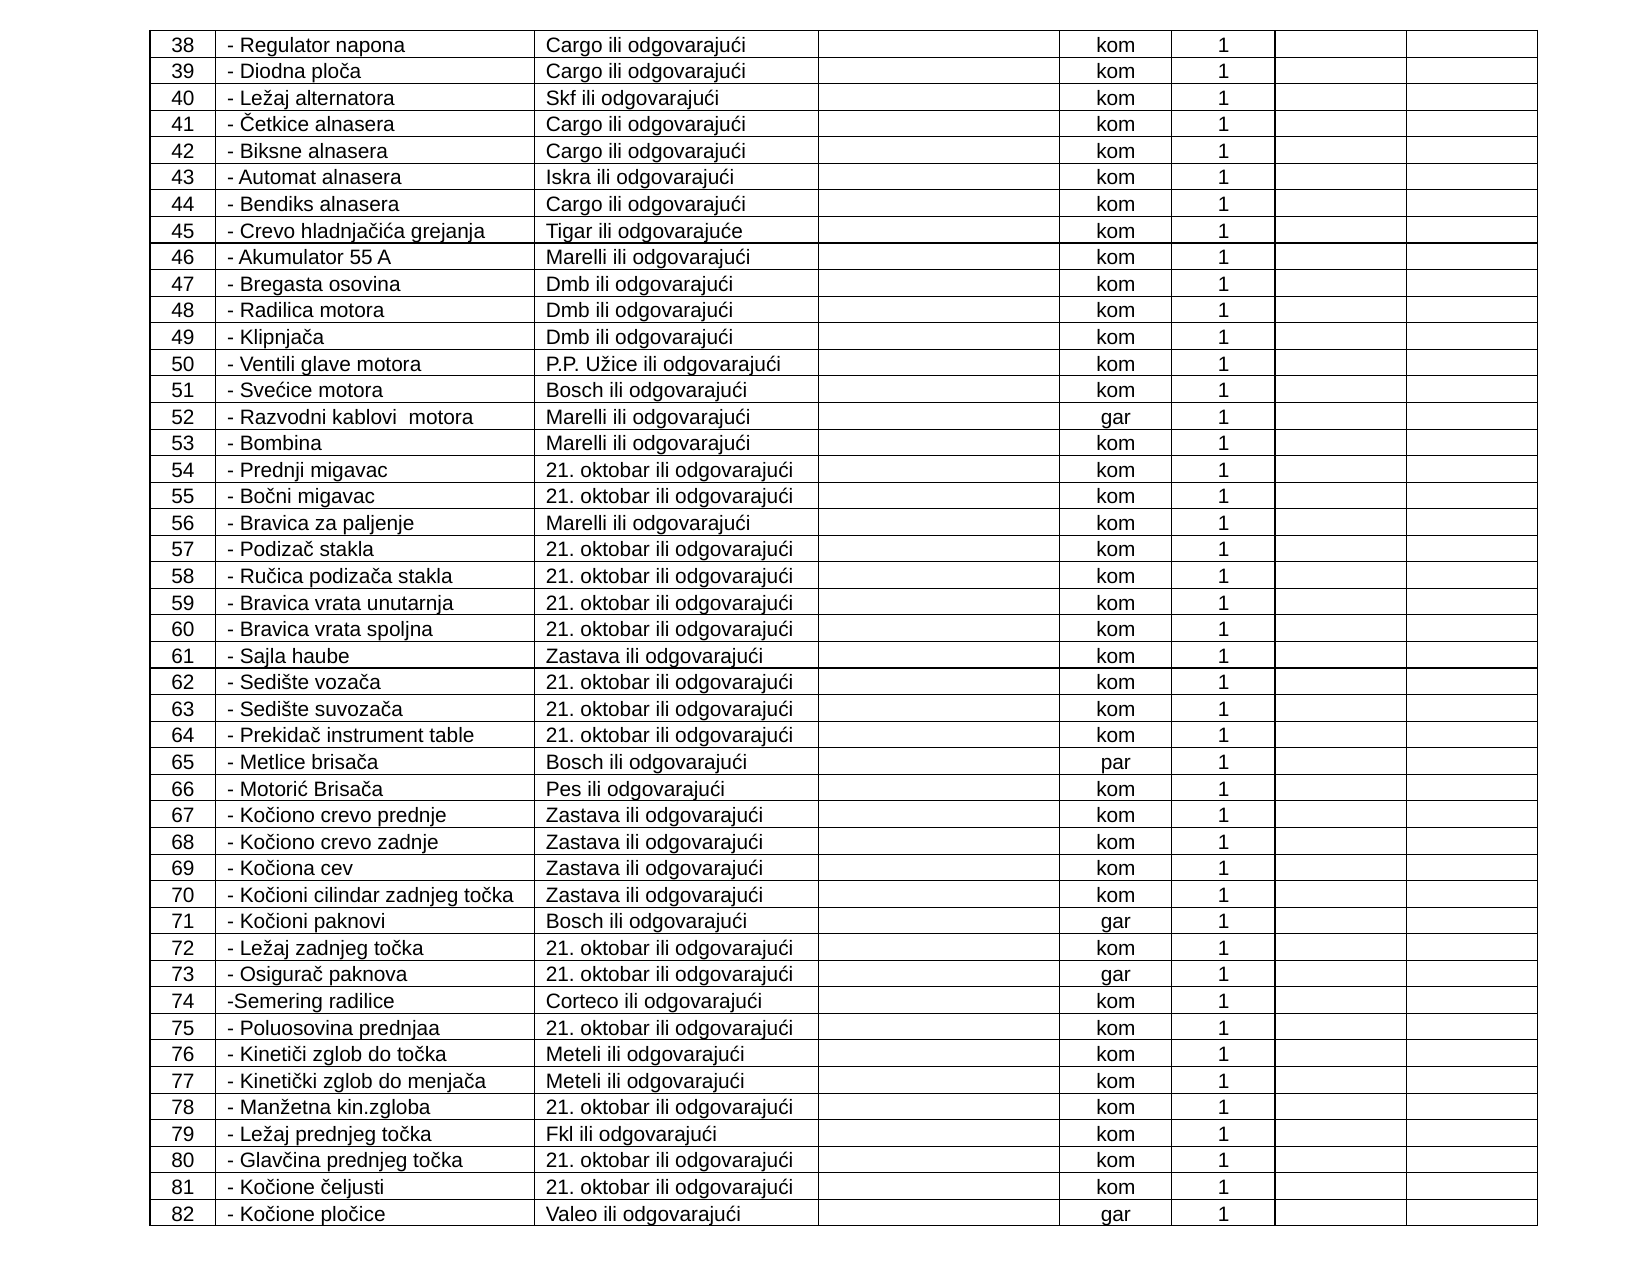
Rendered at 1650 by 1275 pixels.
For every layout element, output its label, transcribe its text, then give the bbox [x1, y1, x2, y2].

table_cell [819, 164, 1059, 189]
table_cell Zastava ili odgovarajući [535, 801, 818, 827]
table_cell [819, 934, 1059, 960]
table_cell 48 [151, 297, 215, 322]
table_cell [819, 1173, 1059, 1199]
table_cell [819, 244, 1059, 269]
table_cell Bosch ili odgovarajući [535, 376, 818, 402]
table_cell 68 [151, 828, 215, 853]
table_cell Cargo ili odgovarajući [535, 111, 818, 136]
table_cell [1276, 1147, 1406, 1172]
table_cell [1407, 270, 1537, 296]
table_cell - Radilica motora [216, 297, 534, 322]
table_cell 46 [151, 244, 215, 269]
table_cell - Kočione pločice [216, 1200, 534, 1225]
table_cell - Kinetiči zglob do točka [216, 1040, 534, 1066]
table_cell [819, 84, 1059, 110]
table_cell [819, 456, 1059, 482]
table_cell [819, 855, 1059, 880]
table_cell Cargo ili odgovarajući [535, 31, 818, 57]
table_cell kom [1060, 1120, 1171, 1146]
table_cell [1407, 1067, 1537, 1092]
table_cell 21. oktobar ili odgovarajući [535, 961, 818, 986]
table_cell [1276, 190, 1406, 216]
table_cell [819, 376, 1059, 402]
table_cell - Sajla haube [216, 642, 534, 667]
table_cell [1276, 297, 1406, 322]
table_cell [819, 1014, 1059, 1039]
table_cell [819, 111, 1059, 136]
table_cell 1 [1172, 987, 1274, 1013]
table_cell [1276, 509, 1406, 535]
table_cell kom [1060, 350, 1171, 375]
table_cell [1276, 722, 1406, 747]
table_cell Skf ili odgovarajući [535, 84, 818, 110]
table_cell 73 [151, 961, 215, 986]
table_cell 54 [151, 456, 215, 482]
table_cell [1276, 642, 1406, 667]
table_cell 1 [1172, 881, 1274, 907]
table_cell kom [1060, 722, 1171, 747]
table_cell 1 [1172, 430, 1274, 455]
table_cell 42 [151, 137, 215, 163]
table_cell - Svećice motora [216, 376, 534, 402]
table_cell [1276, 58, 1406, 83]
table_cell kom [1060, 828, 1171, 853]
table_cell 1 [1172, 642, 1274, 667]
table_cell [1407, 1200, 1537, 1225]
table_cell [1407, 190, 1537, 216]
table_cell kom [1060, 1147, 1171, 1172]
table_cell 1 [1172, 270, 1274, 296]
table_cell gar [1060, 403, 1171, 428]
table_cell [1407, 908, 1537, 933]
table_cell [1407, 58, 1537, 83]
table_cell 61 [151, 642, 215, 667]
table_cell 74 [151, 987, 215, 1013]
table_cell [1407, 722, 1537, 747]
table_cell [819, 323, 1059, 349]
table_cell - Kočiona cev [216, 855, 534, 880]
table_cell [1276, 164, 1406, 189]
table_cell - Bravica vrata unutarnja [216, 589, 534, 614]
table_cell [1276, 961, 1406, 986]
table_cell Cargo ili odgovarajući [535, 58, 818, 83]
table_cell 38 [151, 31, 215, 57]
table_cell [819, 615, 1059, 641]
table_cell [1407, 244, 1537, 269]
table_cell 45 [151, 217, 215, 242]
table_cell kom [1060, 190, 1171, 216]
table_cell [1407, 323, 1537, 349]
table_cell 72 [151, 934, 215, 960]
table_cell kom [1060, 509, 1171, 535]
table_cell - Ručica podizača stakla [216, 562, 534, 588]
table_cell kom [1060, 111, 1171, 136]
table_cell [819, 217, 1059, 242]
table_cell 51 [151, 376, 215, 402]
table_cell - Ležaj alternatora [216, 84, 534, 110]
table_cell 1 [1172, 111, 1274, 136]
table_cell - Crevo hladnjačića grejanja [216, 217, 534, 242]
table_cell kom [1060, 456, 1171, 482]
table_cell 81 [151, 1173, 215, 1199]
table_cell 44 [151, 190, 215, 216]
table_cell [1276, 244, 1406, 269]
table_cell 41 [151, 111, 215, 136]
table_cell [1407, 695, 1537, 721]
table_cell 1 [1172, 589, 1274, 614]
table_cell [1407, 801, 1537, 827]
table_cell [1276, 456, 1406, 482]
table_cell [1276, 562, 1406, 588]
table_cell [819, 270, 1059, 296]
table_cell Cargo ili odgovarajući [535, 137, 818, 163]
table_cell kom [1060, 536, 1171, 561]
table_cell [1407, 961, 1537, 986]
table_cell 1 [1172, 536, 1274, 561]
table_cell - Ventili glave motora [216, 350, 534, 375]
table_cell Cargo ili odgovarajući [535, 190, 818, 216]
table_cell 52 [151, 403, 215, 428]
table_cell [1407, 748, 1537, 774]
table_cell [1276, 987, 1406, 1013]
table_cell - Četkice alnasera [216, 111, 534, 136]
table_cell 1 [1172, 1067, 1274, 1092]
table_cell [819, 1094, 1059, 1119]
table_cell [1407, 589, 1537, 614]
table_cell 1 [1172, 137, 1274, 163]
table_cell 1 [1172, 31, 1274, 57]
table_cell 1 [1172, 297, 1274, 322]
table_cell 21. oktobar ili odgovarajući [535, 483, 818, 508]
table_cell 21. oktobar ili odgovarajući [535, 536, 818, 561]
table_cell [1276, 615, 1406, 641]
table_cell 1 [1172, 828, 1274, 853]
table_cell 1 [1172, 722, 1274, 747]
table_cell [1407, 855, 1537, 880]
table_cell 66 [151, 775, 215, 800]
table_cell [1276, 1014, 1406, 1039]
table_cell kom [1060, 297, 1171, 322]
table_cell [819, 1147, 1059, 1172]
table_cell 62 [151, 669, 215, 694]
table_cell kom [1060, 376, 1171, 402]
table_cell [1276, 1067, 1406, 1092]
table_cell - Bočni migavac [216, 483, 534, 508]
table_cell Zastava ili odgovarajući [535, 881, 818, 907]
table_cell [1276, 31, 1406, 57]
table_cell 21. oktobar ili odgovarajući [535, 1147, 818, 1172]
table_cell Fkl ili odgovarajući [535, 1120, 818, 1146]
table_cell [1407, 1147, 1537, 1172]
table_cell 40 [151, 84, 215, 110]
table_cell [819, 137, 1059, 163]
table_cell [1407, 31, 1537, 57]
table_cell - Automat alnasera [216, 164, 534, 189]
table_cell 21. oktobar ili odgovarajući [535, 456, 818, 482]
table_cell 1 [1172, 801, 1274, 827]
table_cell [1407, 669, 1537, 694]
table_cell 1 [1172, 483, 1274, 508]
table_cell - Bravica za paljenje [216, 509, 534, 535]
table_cell 43 [151, 164, 215, 189]
table_cell 70 [151, 881, 215, 907]
table_cell Meteli ili odgovarajući [535, 1067, 818, 1092]
table_cell 1 [1172, 908, 1274, 933]
table_cell [819, 881, 1059, 907]
table_cell - Klipnjača [216, 323, 534, 349]
table_cell kom [1060, 669, 1171, 694]
table_cell Zastava ili odgovarajući [535, 828, 818, 853]
table_cell [1276, 908, 1406, 933]
table_cell [1407, 615, 1537, 641]
table_cell 80 [151, 1147, 215, 1172]
table_cell [1276, 801, 1406, 827]
table_cell Bosch ili odgovarajući [535, 748, 818, 774]
table_cell Marelli ili odgovarajući [535, 244, 818, 269]
table_cell Dmb ili odgovarajući [535, 270, 818, 296]
table_cell 1 [1172, 190, 1274, 216]
table_cell [819, 961, 1059, 986]
table_cell Marelli ili odgovarajući [535, 430, 818, 455]
table_cell 67 [151, 801, 215, 827]
table_cell [1276, 748, 1406, 774]
table_cell [1407, 934, 1537, 960]
table_cell [1276, 934, 1406, 960]
table_cell kom [1060, 1040, 1171, 1066]
table_cell Tigar ili odgovarajuće [535, 217, 818, 242]
table_cell 21. oktobar ili odgovarajući [535, 1094, 818, 1119]
table_cell [1276, 881, 1406, 907]
table_cell 64 [151, 722, 215, 747]
table_cell [1276, 323, 1406, 349]
table_cell kom [1060, 244, 1171, 269]
table_cell 1 [1172, 164, 1274, 189]
table_cell [1276, 350, 1406, 375]
table_cell [1407, 164, 1537, 189]
table_cell [819, 801, 1059, 827]
table_cell Zastava ili odgovarajući [535, 642, 818, 667]
table_cell [1407, 881, 1537, 907]
table_cell [819, 31, 1059, 57]
table_cell kom [1060, 1094, 1171, 1119]
table_cell [1407, 828, 1537, 853]
table_cell 1 [1172, 934, 1274, 960]
table_cell [1407, 509, 1537, 535]
table_cell [819, 190, 1059, 216]
table_cell - Metlice brisača [216, 748, 534, 774]
table_cell [819, 562, 1059, 588]
table_cell [819, 775, 1059, 800]
table_cell 1 [1172, 1014, 1274, 1039]
table_cell kom [1060, 217, 1171, 242]
table_cell 39 [151, 58, 215, 83]
table_cell - Motorić Brisača [216, 775, 534, 800]
table_cell 1 [1172, 244, 1274, 269]
table_cell kom [1060, 801, 1171, 827]
table_cell [1407, 376, 1537, 402]
table_cell kom [1060, 1173, 1171, 1199]
table_cell 21. oktobar ili odgovarajući [535, 589, 818, 614]
table_cell [819, 669, 1059, 694]
table_cell kom [1060, 562, 1171, 588]
table_cell [819, 722, 1059, 747]
table_cell [1407, 456, 1537, 482]
table_cell - Razvodni kablovi motora [216, 403, 534, 428]
table_cell 1 [1172, 1173, 1274, 1199]
table_cell - Podizač stakla [216, 536, 534, 561]
table_cell 21. oktobar ili odgovarajući [535, 934, 818, 960]
table_cell gar [1060, 1200, 1171, 1225]
table_cell 1 [1172, 84, 1274, 110]
table_cell [1276, 1094, 1406, 1119]
table_cell kom [1060, 775, 1171, 800]
table_cell 58 [151, 562, 215, 588]
table_cell Zastava ili odgovarajući [535, 855, 818, 880]
table_cell [1407, 775, 1537, 800]
table_cell kom [1060, 1014, 1171, 1039]
table_cell 21. oktobar ili odgovarajući [535, 722, 818, 747]
table_cell 1 [1172, 323, 1274, 349]
table_cell [819, 642, 1059, 667]
table_cell [1276, 1200, 1406, 1225]
table_cell kom [1060, 642, 1171, 667]
table_cell kom [1060, 615, 1171, 641]
table_cell kom [1060, 1067, 1171, 1092]
table_cell Bosch ili odgovarajući [535, 908, 818, 933]
table_cell kom [1060, 695, 1171, 721]
table_cell [1276, 270, 1406, 296]
table_cell 59 [151, 589, 215, 614]
table_cell - Kočiono crevo zadnje [216, 828, 534, 853]
table_cell kom [1060, 164, 1171, 189]
table_cell 75 [151, 1014, 215, 1039]
table_cell 57 [151, 536, 215, 561]
table_cell 1 [1172, 562, 1274, 588]
table_cell [1276, 669, 1406, 694]
table_cell 1 [1172, 1120, 1274, 1146]
table_cell [819, 695, 1059, 721]
table_cell [819, 1040, 1059, 1066]
table_cell 1 [1172, 376, 1274, 402]
table_cell kom [1060, 31, 1171, 57]
table_cell [1276, 84, 1406, 110]
table_cell 1 [1172, 1094, 1274, 1119]
table_cell - Biksne alnasera [216, 137, 534, 163]
table_cell 1 [1172, 961, 1274, 986]
table_cell Marelli ili odgovarajući [535, 509, 818, 535]
table_cell [1276, 536, 1406, 561]
table_cell [1407, 217, 1537, 242]
table_cell 21. oktobar ili odgovarajući [535, 562, 818, 588]
table_cell - Prekidač instrument table [216, 722, 534, 747]
table_cell 71 [151, 908, 215, 933]
table_cell kom [1060, 58, 1171, 83]
table_cell [1276, 403, 1406, 428]
table_cell [819, 430, 1059, 455]
table_cell [1407, 1120, 1537, 1146]
table_cell Dmb ili odgovarajući [535, 297, 818, 322]
table_cell kom [1060, 84, 1171, 110]
table_cell Marelli ili odgovarajući [535, 403, 818, 428]
table_cell [1276, 828, 1406, 853]
table_cell [819, 1200, 1059, 1225]
table_cell - Kinetički zglob do menjača [216, 1067, 534, 1092]
table_cell 63 [151, 695, 215, 721]
table_cell - Sedište vozača [216, 669, 534, 694]
table_cell [1407, 111, 1537, 136]
table_cell [819, 908, 1059, 933]
table_cell kom [1060, 934, 1171, 960]
table_cell [1407, 1040, 1537, 1066]
table_cell 82 [151, 1200, 215, 1225]
table_cell [1276, 483, 1406, 508]
table_cell [819, 483, 1059, 508]
table_cell [1276, 111, 1406, 136]
table_cell 65 [151, 748, 215, 774]
table_cell [819, 536, 1059, 561]
table_cell [819, 748, 1059, 774]
table_cell 1 [1172, 1040, 1274, 1066]
table_cell Pes ili odgovarajući [535, 775, 818, 800]
table_cell - Bravica vrata spoljna [216, 615, 534, 641]
table_cell - Kočiono crevo prednje [216, 801, 534, 827]
table_cell [1276, 775, 1406, 800]
table_cell - Ležaj prednjeg točka [216, 1120, 534, 1146]
table_cell 76 [151, 1040, 215, 1066]
table_cell 1 [1172, 695, 1274, 721]
table_cell - Kočioni paknovi [216, 908, 534, 933]
table_cell [819, 58, 1059, 83]
table_cell Iskra ili odgovarajući [535, 164, 818, 189]
table_cell [1276, 1120, 1406, 1146]
table_cell - Bendiks alnasera [216, 190, 534, 216]
table_cell 21. oktobar ili odgovarajući [535, 1173, 818, 1199]
table_cell kom [1060, 323, 1171, 349]
table_cell kom [1060, 987, 1171, 1013]
table_cell [819, 589, 1059, 614]
table_cell [1276, 137, 1406, 163]
table_cell - Regulator napona [216, 31, 534, 57]
table_cell 77 [151, 1067, 215, 1092]
table_cell 21. oktobar ili odgovarajući [535, 1014, 818, 1039]
table_cell [1407, 297, 1537, 322]
table_cell 69 [151, 855, 215, 880]
table_cell Dmb ili odgovarajući [535, 323, 818, 349]
table_cell 1 [1172, 855, 1274, 880]
table_cell [1407, 483, 1537, 508]
table_cell 1 [1172, 1200, 1274, 1225]
table_cell 49 [151, 323, 215, 349]
table_cell 1 [1172, 748, 1274, 774]
table_cell [1407, 536, 1537, 561]
table_cell kom [1060, 430, 1171, 455]
table_cell kom [1060, 483, 1171, 508]
table_cell 78 [151, 1094, 215, 1119]
table_cell kom [1060, 881, 1171, 907]
table_cell [1276, 217, 1406, 242]
table_cell 79 [151, 1120, 215, 1146]
table_cell kom [1060, 137, 1171, 163]
table_cell [1407, 430, 1537, 455]
table_cell 21. oktobar ili odgovarajući [535, 695, 818, 721]
table_cell [1407, 1094, 1537, 1119]
table_cell [1276, 376, 1406, 402]
table_cell -Semering radilice [216, 987, 534, 1013]
table_cell P.P. Užice ili odgovarajući [535, 350, 818, 375]
table_cell 60 [151, 615, 215, 641]
table_cell - Osigurač paknova [216, 961, 534, 986]
table_cell 1 [1172, 217, 1274, 242]
table_cell - Prednji migavac [216, 456, 534, 482]
table_cell - Manžetna kin.zgloba [216, 1094, 534, 1119]
table_cell [819, 987, 1059, 1013]
table_cell - Bombina [216, 430, 534, 455]
table_cell 1 [1172, 350, 1274, 375]
table_cell - Akumulator 55 A [216, 244, 534, 269]
table_cell [1407, 1173, 1537, 1199]
table_cell 1 [1172, 456, 1274, 482]
table_cell - Kočioni cilindar zadnjeg točka [216, 881, 534, 907]
table_cell 1 [1172, 509, 1274, 535]
table_cell [819, 828, 1059, 853]
table_cell [1407, 642, 1537, 667]
table_cell gar [1060, 908, 1171, 933]
table_cell [1276, 1173, 1406, 1199]
table_cell [1407, 137, 1537, 163]
table_cell [1276, 695, 1406, 721]
table_cell [1276, 589, 1406, 614]
table_cell [819, 509, 1059, 535]
table_cell 47 [151, 270, 215, 296]
table_cell [819, 297, 1059, 322]
table_cell 50 [151, 350, 215, 375]
table_cell 53 [151, 430, 215, 455]
table_cell [1407, 987, 1537, 1013]
table_cell kom [1060, 855, 1171, 880]
table_cell - Bregasta osovina [216, 270, 534, 296]
table_cell 1 [1172, 58, 1274, 83]
table_cell [1407, 1014, 1537, 1039]
table_cell [1407, 403, 1537, 428]
table_cell [819, 1067, 1059, 1092]
table_cell kom [1060, 589, 1171, 614]
table_cell [819, 350, 1059, 375]
table_cell Meteli ili odgovarajući [535, 1040, 818, 1066]
table_cell 1 [1172, 1147, 1274, 1172]
table_cell - Kočione čeljusti [216, 1173, 534, 1199]
table_cell - Poluosovina prednjaa [216, 1014, 534, 1039]
table_cell [819, 1120, 1059, 1146]
table_cell - Ležaj zadnjeg točka [216, 934, 534, 960]
table_cell [1407, 562, 1537, 588]
table_cell [1276, 855, 1406, 880]
table_cell [1276, 1040, 1406, 1066]
table_cell - Sedište suvozača [216, 695, 534, 721]
table_cell [1407, 350, 1537, 375]
table_cell 1 [1172, 403, 1274, 428]
table_cell 21. oktobar ili odgovarajući [535, 615, 818, 641]
table_cell [819, 403, 1059, 428]
table_cell Corteco ili odgovarajući [535, 987, 818, 1013]
table_cell [1276, 430, 1406, 455]
table_cell - Diodna ploča [216, 58, 534, 83]
table_cell gar [1060, 961, 1171, 986]
table_cell kom [1060, 270, 1171, 296]
table_cell 1 [1172, 669, 1274, 694]
table_cell 1 [1172, 615, 1274, 641]
table_cell 55 [151, 483, 215, 508]
table_cell 21. oktobar ili odgovarajući [535, 669, 818, 694]
table_cell 56 [151, 509, 215, 535]
table_cell Valeo ili odgovarajući [535, 1200, 818, 1225]
table_cell [1407, 84, 1537, 110]
table_cell - Glavčina prednjeg točka [216, 1147, 534, 1172]
table_cell 1 [1172, 775, 1274, 800]
table_cell par [1060, 748, 1171, 774]
